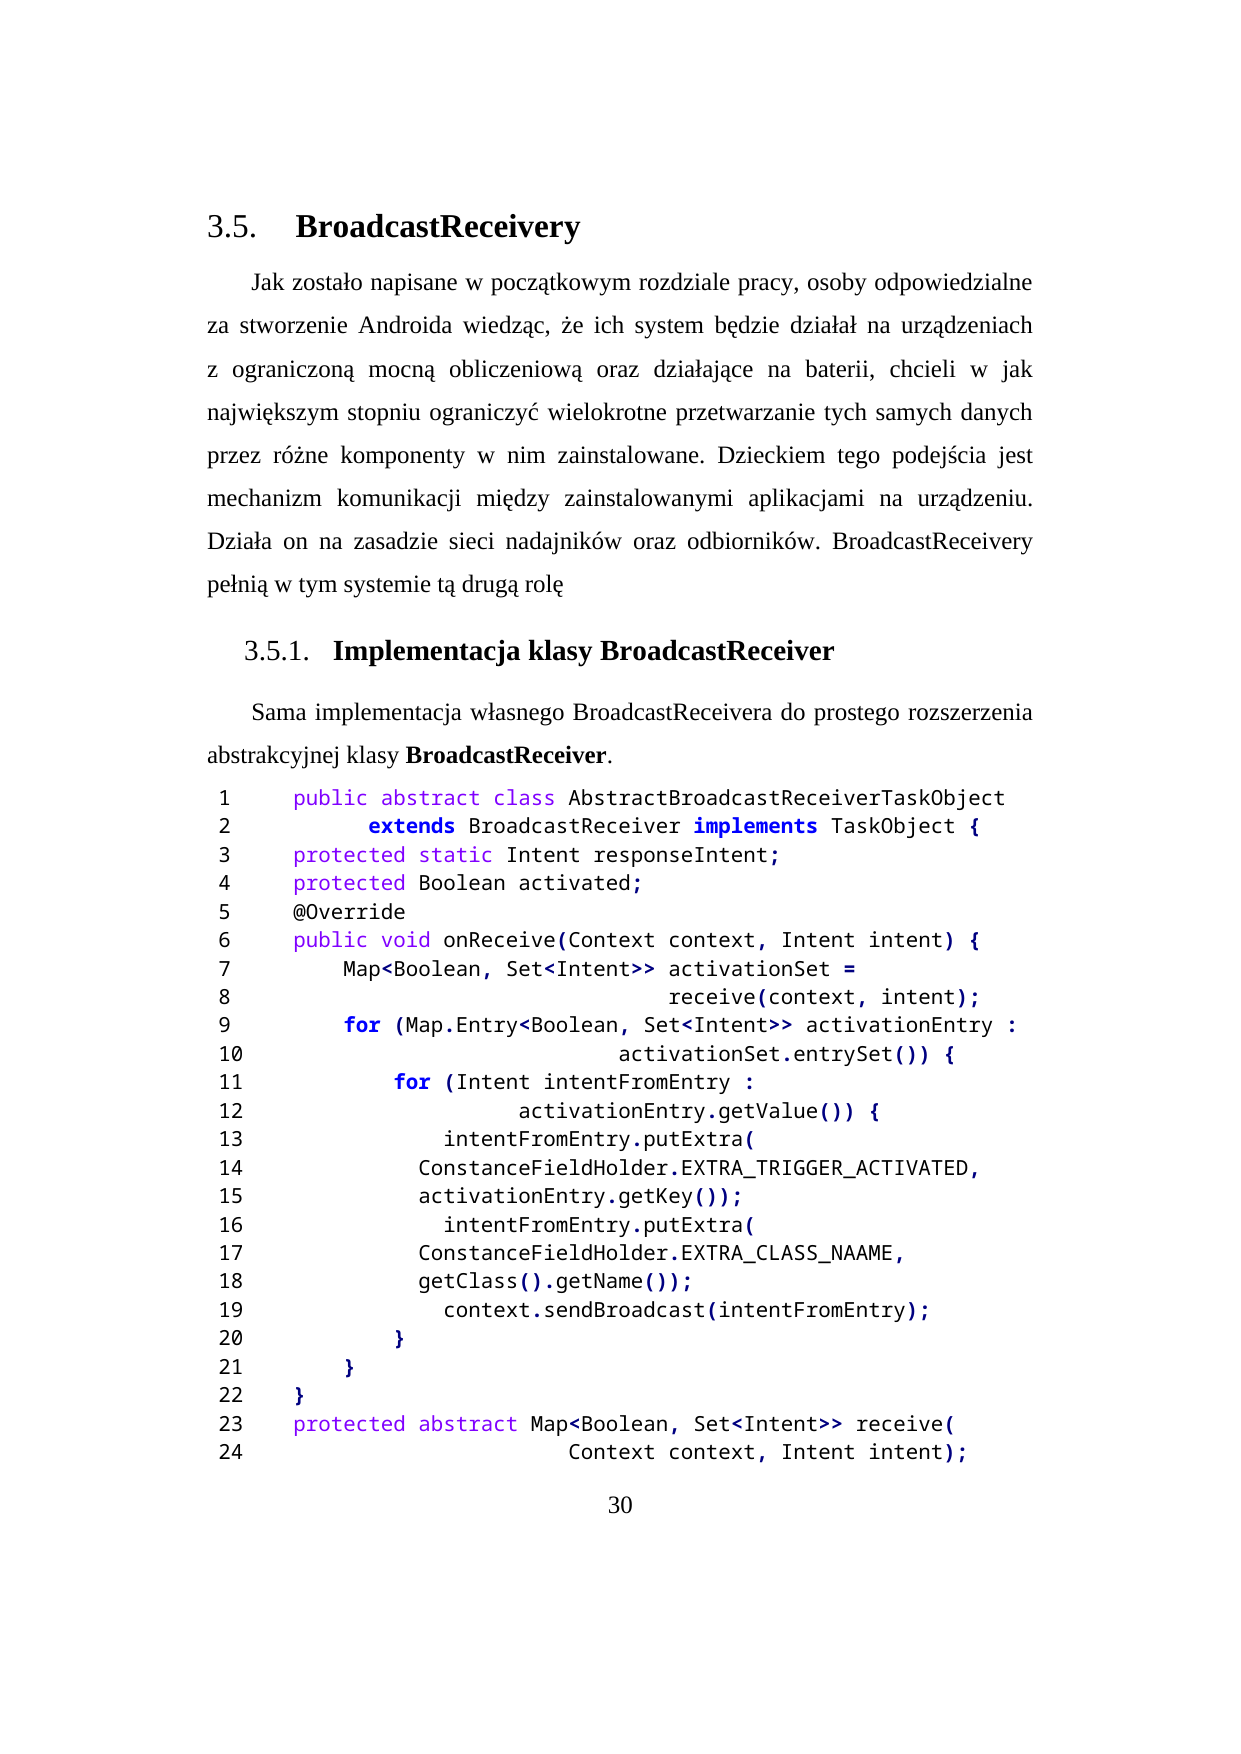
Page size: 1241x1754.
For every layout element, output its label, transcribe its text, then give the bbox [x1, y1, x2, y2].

table_header 1 public abstract class AbstractBroadcastReceiverTaskObject 2 extends BroadcastReceiver implements TaskObject { 3 protected static Intent responseIntent; 4 protected Boolean activated; 5 @Override 6 public void onReceive(Context context, Intent intent) { 7 Map<Boolean, Set<Intent>> activationSet = 8 receive(context, intent); 9 for (Map.Entry<Boolean, Set<Intent>> activationEntry : 10 activationSet.entrySet()) { 11 for (Intent intentFromEntry : 12 activationEntry.getValue()) { 13 intentFromEntry.putExtra( 14 ConstanceFieldHolder.EXTRA_TRIGGER_ACTIVATED, 15 activationEntry.getKey()); 16 intentFromEntry.putExtra( 17 ConstanceFieldHolder.EXTRA_CLASS_NAAME, 18 getClass().getName()); 19 context.sendBroadcast(intentFromEntry); 20 } 21 } 22 } 23 protected abstract Map<Boolean, Set<Intent>> receive( 24 Context context, Intent intent); [207, 783, 1048, 1466]
subtitle Implementacja klasy BroadcastReceiver [244, 633, 1033, 667]
text Sama implementacja własnego BroadcastReceivera do prostego rozszerzenia abstrakcyjnej klasy BroadcastReceiver. [207, 697, 1033, 769]
subtitle BroadcastReceivery [207, 207, 1033, 245]
text Jak zostało napisane w początkowym rozdziale pracy, osoby odpowiedzialne za stworzenie Androida wiedząc, że ich system będzie działał na urządzeniach z ograniczoną mocną obliczeniową oraz działające na baterii, chcieli w jak największym stopniu ograniczyć wielokrotne przetwarzanie tych samych danych przez różne komponenty w nim zainstalowane. Dzieckiem tego podejścia jest mechanizm komunikacji między zainstalowanymi aplikacjami na urządzeniu. Działa on na zasadzie sieci nadajników oraz odbiorników. BroadcastReceivery pełnią w tym systemie tą drugą rolę [207, 267, 1033, 598]
